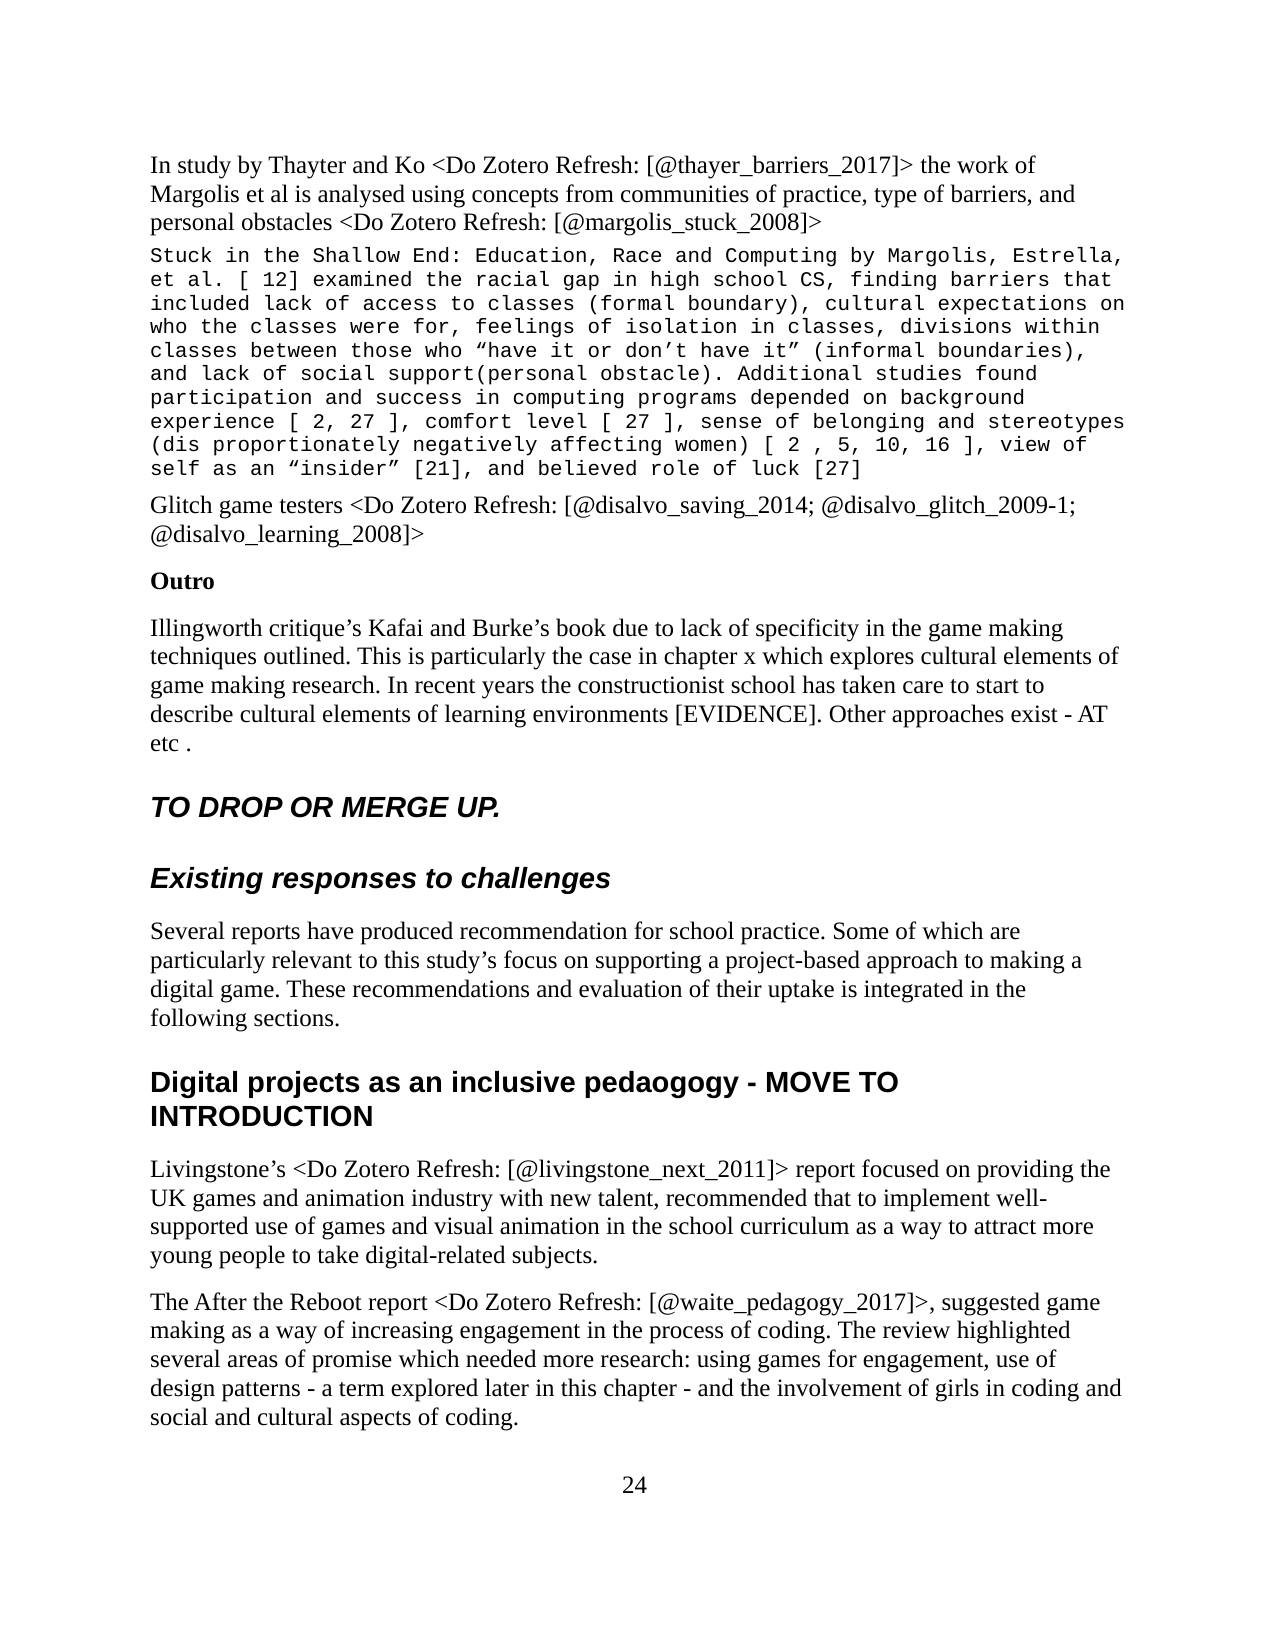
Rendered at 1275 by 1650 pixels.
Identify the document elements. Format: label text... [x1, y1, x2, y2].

subtitle TO DROP OR MERGE UP. [150, 790, 1125, 824]
text Stuck in the Shallow End: Education, Race and Computing by Margolis, Estrella, et al. [ 12] examined the racial gap in high school CS, finding barriers that included lack of access to classes (formal boundary), cultural expectations on who the classes were for, feelings of isolation in classes, divisions within classes between those who “have it or don’t have it” (informal boundaries), and lack of social support(personal obstacle). Additional studies found participation and success in computing programs depended on background experience [ 2, 27 ], comfort level [ 27 ], sense of belonging and stereotypes (dis proportionately negatively affecting women) [ 2 , 5, 10, 16 ], view of self as an “insider” [21], and believed role of luck [27] [150, 245, 1125, 482]
subtitle Digital projects as an inclusive pedaogogy - MOVE TO INTRODUCTION [150, 1065, 1125, 1132]
text Outro [150, 566, 1125, 595]
text The After the Reboot report <Do Zotero Refresh: [@waite_pedagogy_2017]>, suggested game making as a way of increasing engagement in the process of coding. The review highlighted several areas of promise which needed more research: using games for engagement, use of design patterns - a term explored later in this chapter - and the involvement of girls in coding and social and cultural aspects of coding. [150, 1287, 1125, 1431]
text Illingworth critique’s Kafai and Burke’s book due to lack of specificity in the game making techniques outlined. This is particularly the case in chapter x which explores cultural elements of game making research. In recent years the constructionist school has taken care to start to describe cultural elements of learning environments [EVIDENCE]. Other approaches exist - AT etc . [150, 613, 1125, 756]
text Glitch game testers <Do Zotero Refresh: [@disalvo_saving_2014; @disalvo_glitch_2009-1; @disalvo_learning_2008]> [150, 491, 1125, 548]
subtitle Existing responses to challenges [150, 861, 1125, 895]
text Several reports have produced recommendation for school practice. Some of which are particularly relevant to this study’s focus on supporting a project-based approach to making a digital game. These recommendations and evaluation of their uptake is integrated in the following sections. [150, 916, 1125, 1031]
text Livingstone’s <Do Zotero Refresh: [@livingstone_next_2011]> report focused on providing the UK games and animation industry with new talent, recommended that to implement well-supported use of games and visual animation in the school curriculum as a way to attract more young people to take digital-related subjects. [150, 1154, 1125, 1269]
text In study by Thayter and Ko <Do Zotero Refresh: [@thayer_barriers_2017]> the work of Margolis et al is analysed using concepts from communities of practice, type of barriers, and personal obstacles <Do Zotero Refresh: [@margolis_stuck_2008]> [150, 150, 1125, 236]
